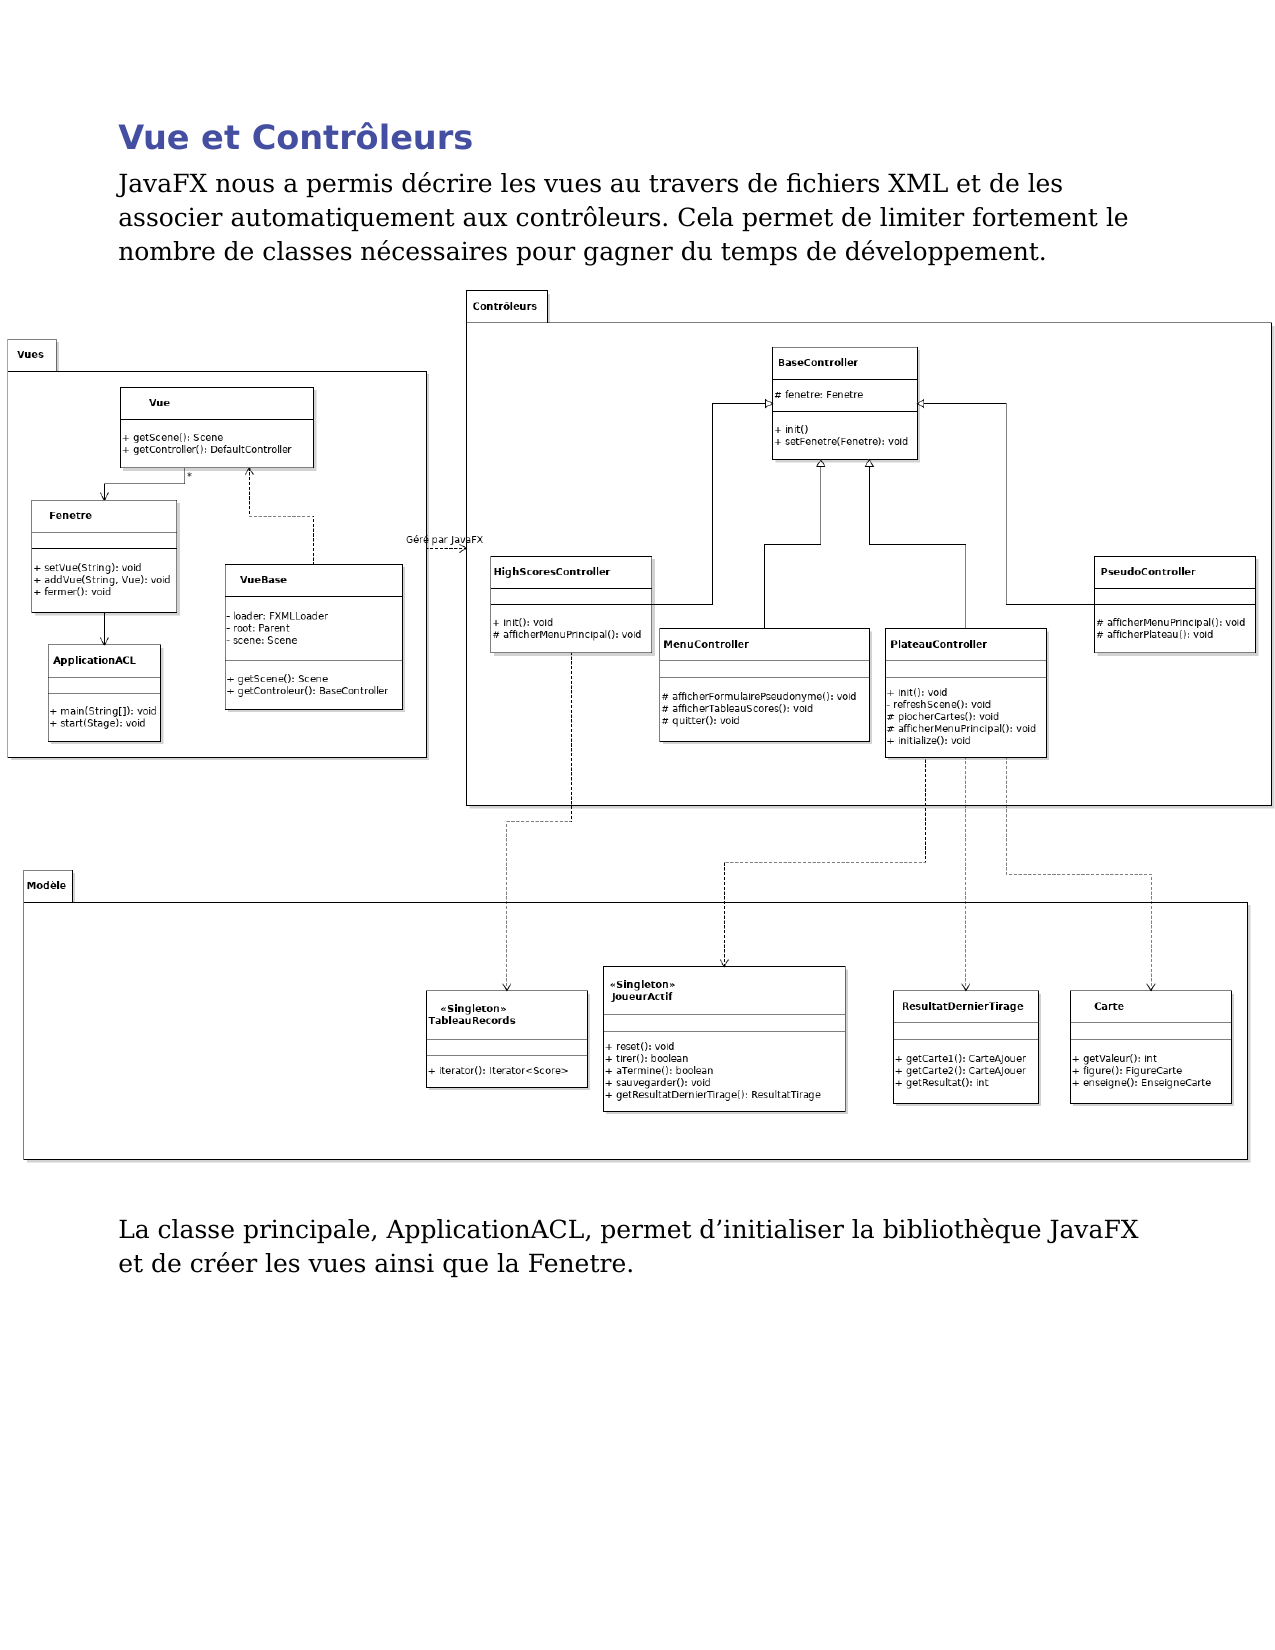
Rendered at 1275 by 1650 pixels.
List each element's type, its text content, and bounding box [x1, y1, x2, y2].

text La classe principale, ApplicationACL, permet d’initialiser la bibliothèque JavaFX et de créer les vues ainsi que la Fenetre. [118, 1216, 1157, 1278]
subtitle Vue et Contrôleurs [118, 118, 1157, 157]
text JavaFX nous a permis décrire les vues au travers de fichiers XML et de les associer automatiquement aux contrôleurs. Cela permet de limiter fortement le nombre de classes nécessaires pour gagner du temps de développement. [118, 170, 1157, 266]
picture [7, 290, 1275, 1163]
